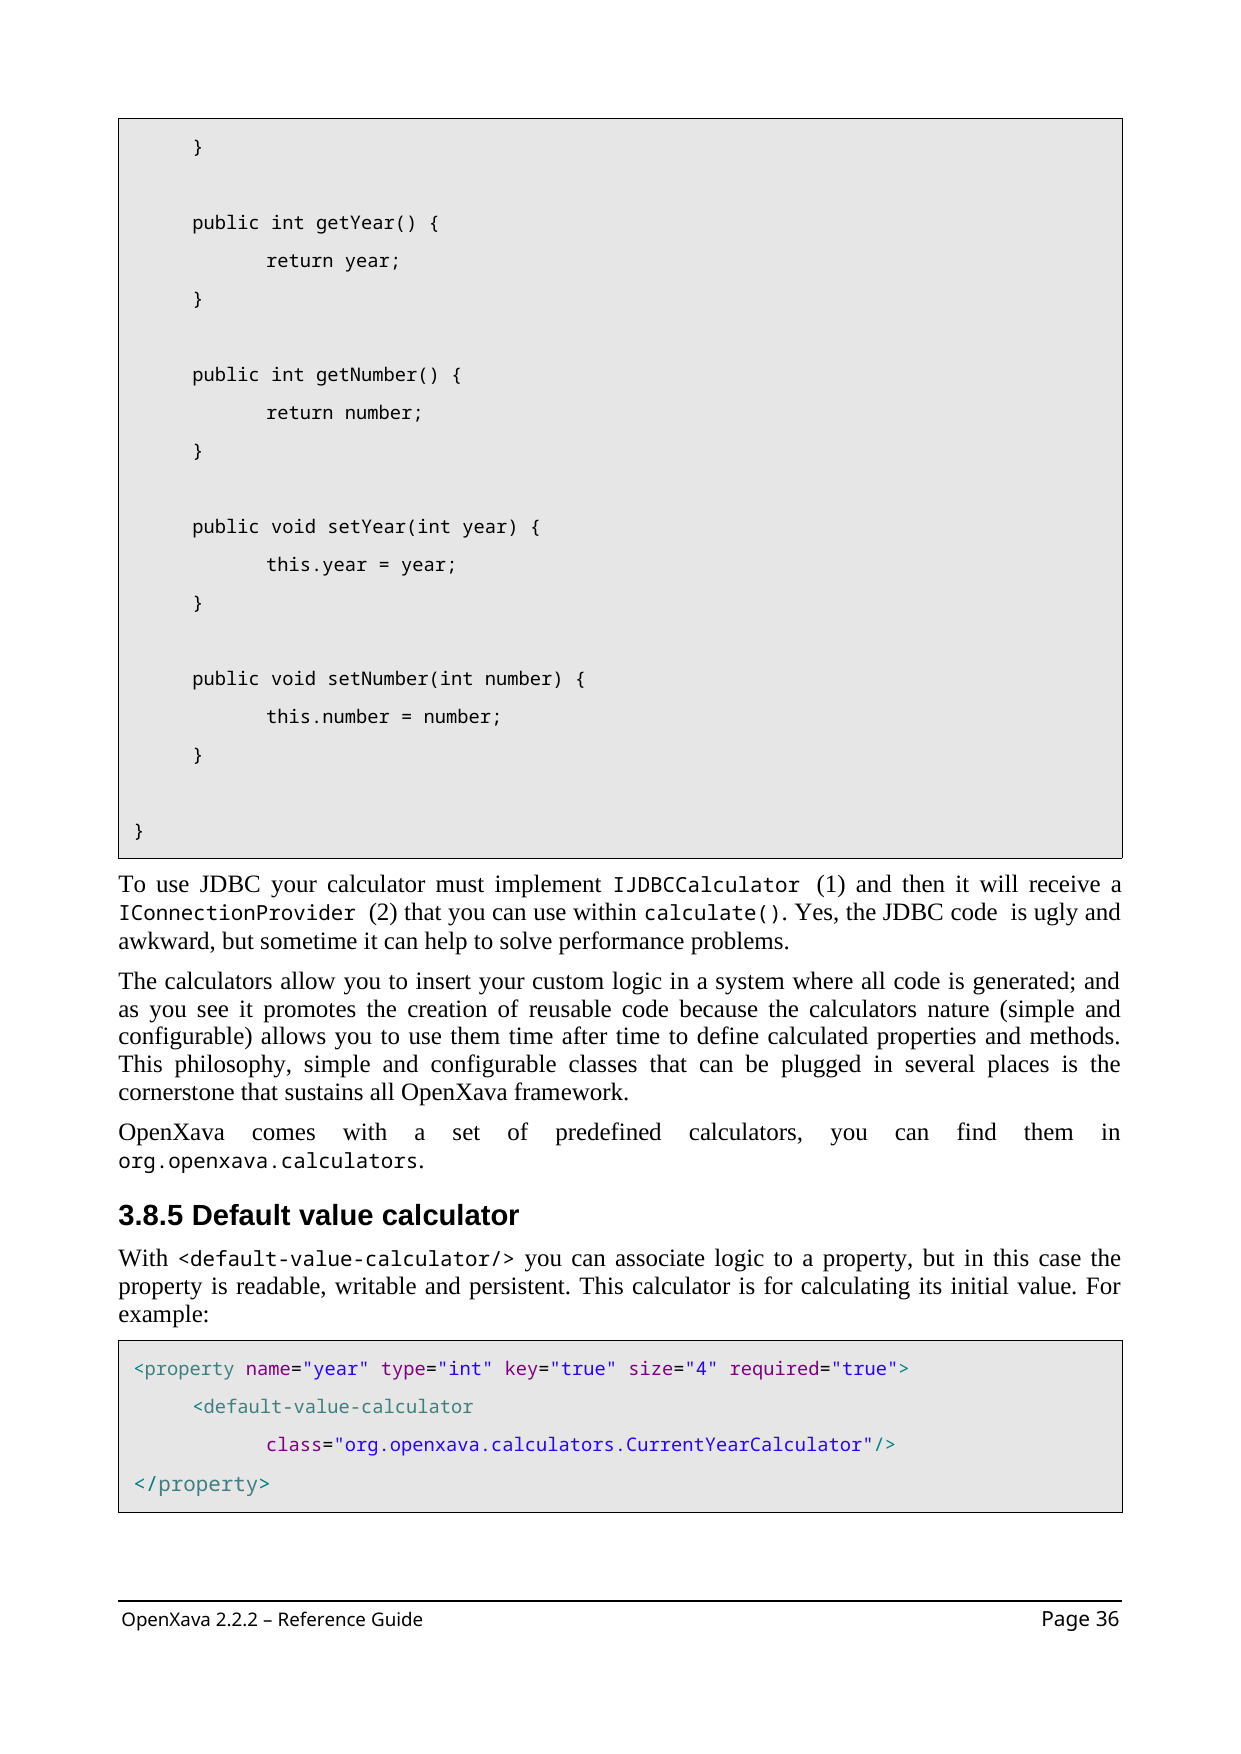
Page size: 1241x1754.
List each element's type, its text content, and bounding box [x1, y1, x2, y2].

text </property> [119, 1454, 1122, 1512]
text public int getNumber() { [119, 346, 1122, 384]
text <default-value-calculator [119, 1378, 1122, 1416]
text To use JDBC your calculator must implement IJDBCCalculator (1) and then it will receive a IConnectionProvider (2) that you can use within calculate(). Yes, the JDBC code is ugly and awkward, but sometime it can help to solve performance problems. [118, 870, 1122, 954]
text } [119, 802, 1122, 858]
text this.number = number; [119, 688, 1122, 726]
text } [119, 422, 1122, 460]
text this.year = year; [119, 536, 1122, 574]
text <property name="year" type="int" key="true" size="4" required="true"> [119, 1341, 1122, 1378]
text return year; [119, 232, 1122, 270]
text } [119, 119, 1122, 156]
subtitle Default value calculator [118, 1199, 1122, 1232]
text } [119, 574, 1122, 612]
text public void setNumber(int number) { [119, 650, 1122, 688]
text class="org.openxava.calculators.CurrentYearCalculator"/> [119, 1416, 1122, 1454]
text The calculators allow you to insert your custom logic in a system where all code is generated; and as you see it promotes the creation of reusable code because the calculators nature (simple and configurable) allows you to use them time after time to define calculated properties and methods. This philosophy, simple and configurable classes that can be plugged in several places is the cornerstone that sustains all OpenXava framework. [118, 967, 1122, 1106]
text public void setYear(int year) { [119, 498, 1122, 536]
text public int getYear() { [119, 194, 1122, 232]
text return number; [119, 384, 1122, 422]
text } [119, 726, 1122, 764]
text } [119, 270, 1122, 308]
text OpenXava comes with a set of predefined calculators, you can find them in org.openxava.calculators. [118, 1118, 1122, 1174]
text With <default-value-calculator/> you can associate logic to a property, but in this case the property is readable, writable and persistent. This calculator is for calculating its initial value. For example: [118, 1244, 1122, 1328]
